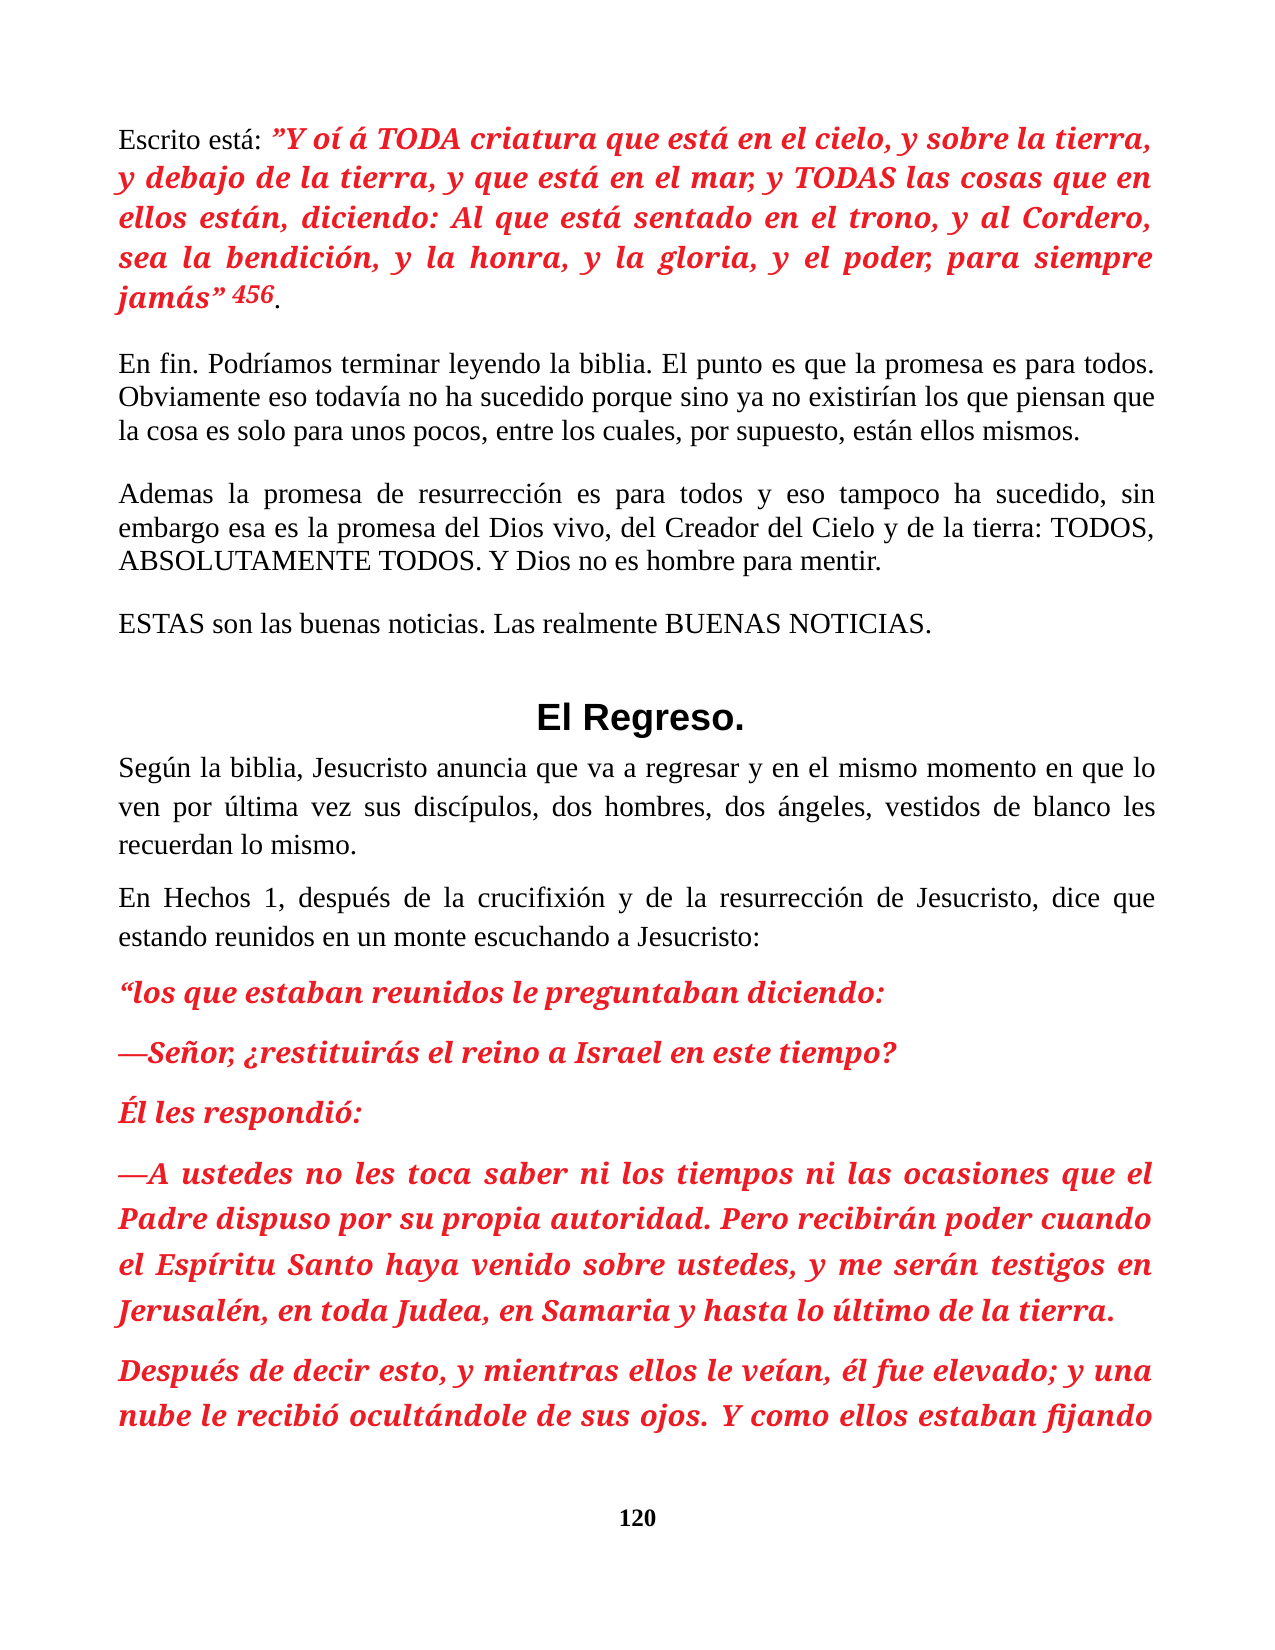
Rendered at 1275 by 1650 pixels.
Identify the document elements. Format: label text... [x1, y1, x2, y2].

text En fin. Podríamos terminar leyendo la biblia. El punto es que la promesa es para todos. Obviamente eso todavía no ha sucedido porque sino ya no existirían los que piensan que la cosa es solo para unos pocos, entre los cuales, por supuesto, están ellos mismos. [118, 346, 1157, 447]
text —A ustedes no les toca saber ni los tiempos ni las ocasiones que el Padre dispuso por su propia autoridad. Pero recibirán poder cuando el Espíritu Santo haya venido sobre ustedes, y me serán testigos en Jerusalén, en toda Judea, en Samaria y hasta lo último de la tierra. [118, 1153, 1157, 1329]
text Ademas la promesa de resurrección es para todos y eso tampoco ha sucedido, sin embargo esa es la promesa del Dios vivo, del Creador del Cielo y de la tierra: TODOS, ABSOLUTAMENTE TODOS. Y Dios no es hombre para mentir. [118, 476, 1157, 577]
text —Señor, ¿restituirás el reino a Israel en este tiempo? [118, 1032, 1157, 1072]
text En Hechos 1, después de la crucifixión y de la resurrección de Jesucristo, dice que estando reunidos en un monte escuchando a Jesucristo: [118, 881, 1157, 953]
text Él les respondió: [118, 1093, 1157, 1132]
text Según la biblia, Jesucristo anuncia que va a regresar y en el mismo momento en que lo ven por última vez sus discípulos, dos hombres, dos ángeles, vestidos de blanco les recuerdan lo mismo. [118, 750, 1157, 861]
text Después de decir esto, y mientras ellos le veían, él fue elevado; y una nube le recibió ocultándole de sus ojos. Y como ellos estaban fijando [118, 1350, 1157, 1435]
text Escrito está: ”Y oí á TODA criatura que está en el cielo, y sobre la tierra, y debajo de la tierra, y que está en el mar, y TODAS las cosas que en ellos están, diciendo: Al que está sentado en el trono, y al Cordero, sea la bendición, y la honra, y la gloria, y el poder, para siempre jamás” . [118, 118, 1157, 317]
text ESTAS son las buenas noticias. Las realmente BUENAS NOTICIAS. [118, 606, 1157, 640]
subtitle El Regreso. [124, 694, 1157, 738]
text “los que estaban reunidos le preguntaban diciendo: [118, 972, 1157, 1012]
